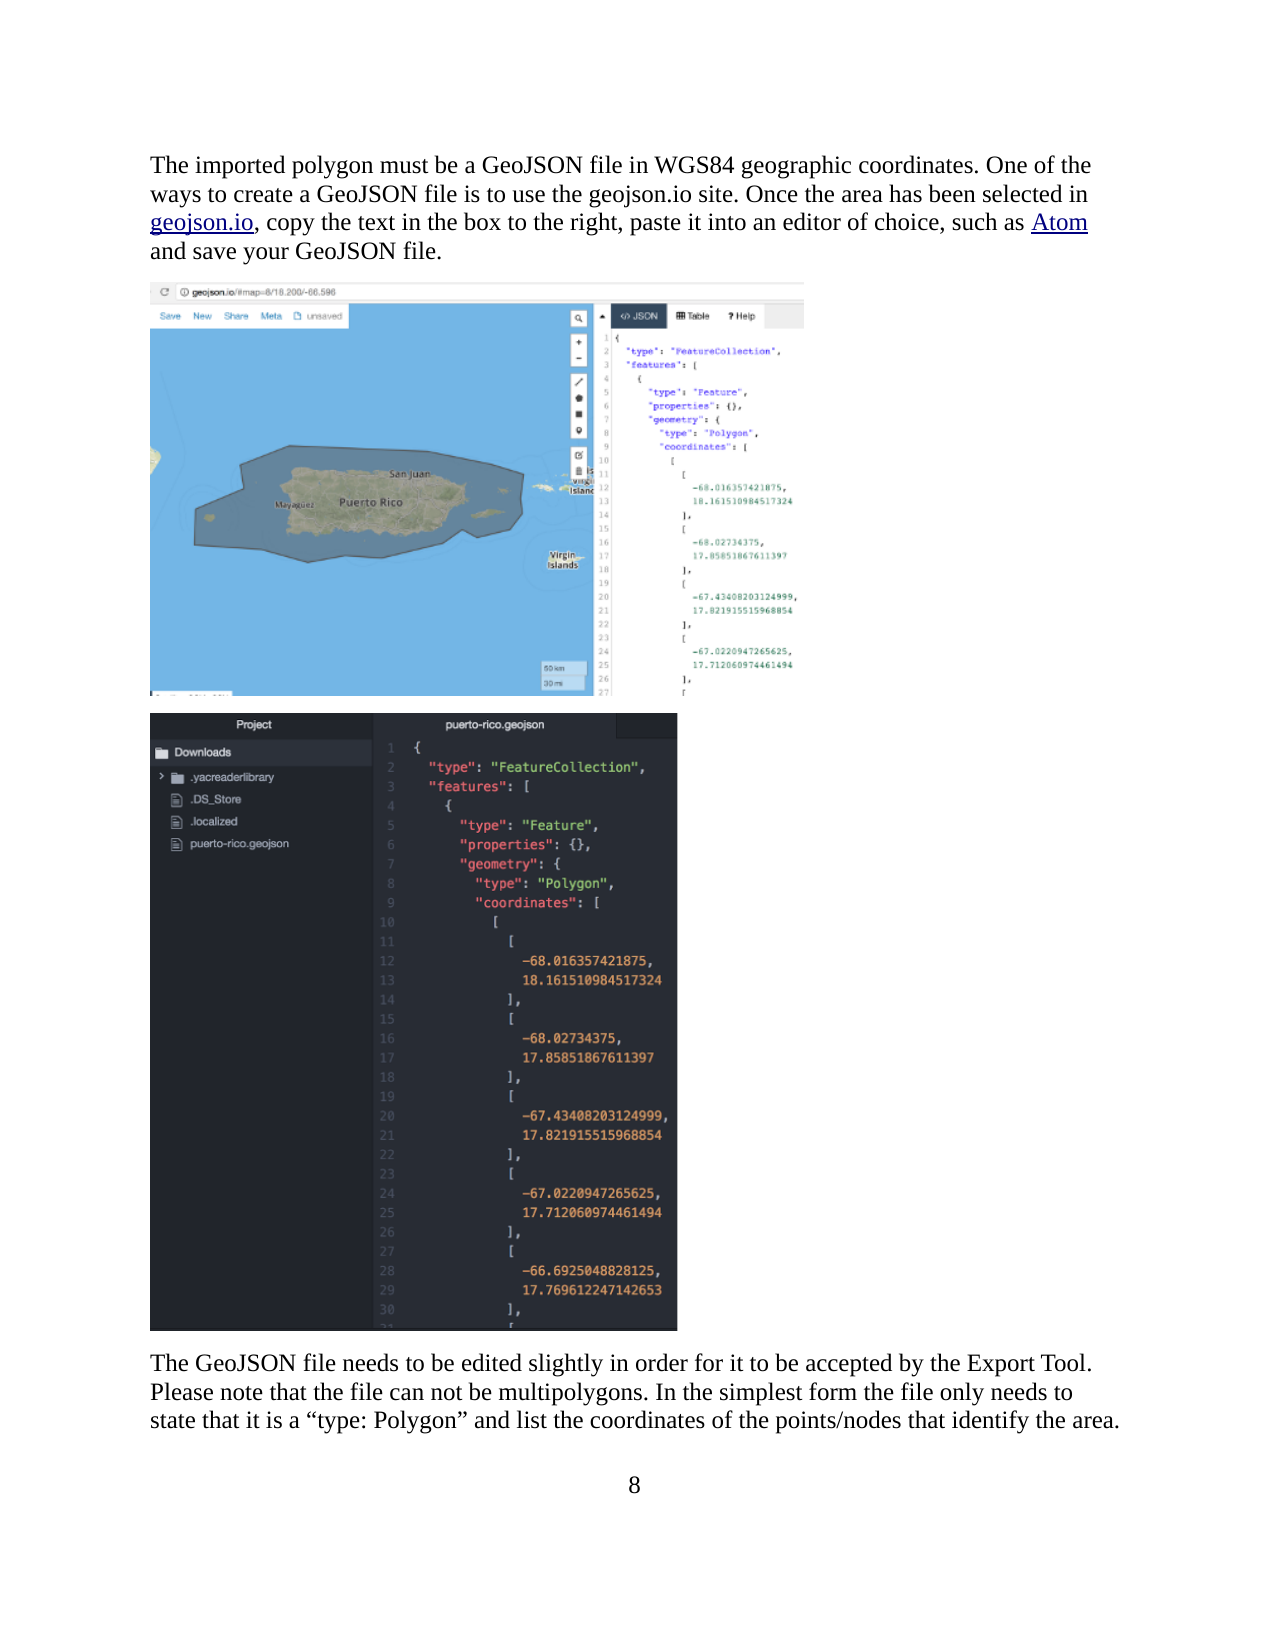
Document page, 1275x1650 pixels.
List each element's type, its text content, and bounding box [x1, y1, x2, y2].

text The GeoJSON file needs to be edited slightly in order for it to be accepted by the Export Tool. Please note that the file can not be multipolygons. In the simplest form the file only needs to state that it is a “type: Polygon” and list the coordinates of the points/nodes that identify the area. [150, 1348, 1125, 1434]
picture [150, 282, 804, 696]
picture [150, 713, 678, 1331]
text The imported polygon must be a GeoJSON file in WGS84 geographic coordinates. One of the ways to create a GeoJSON file is to use the geojson.io site. Once the area has been selected in geojson.io, copy the text in the box to the right, paste it into an editor of choice, such as Atom and save your GeoJSON file. [150, 150, 1125, 265]
